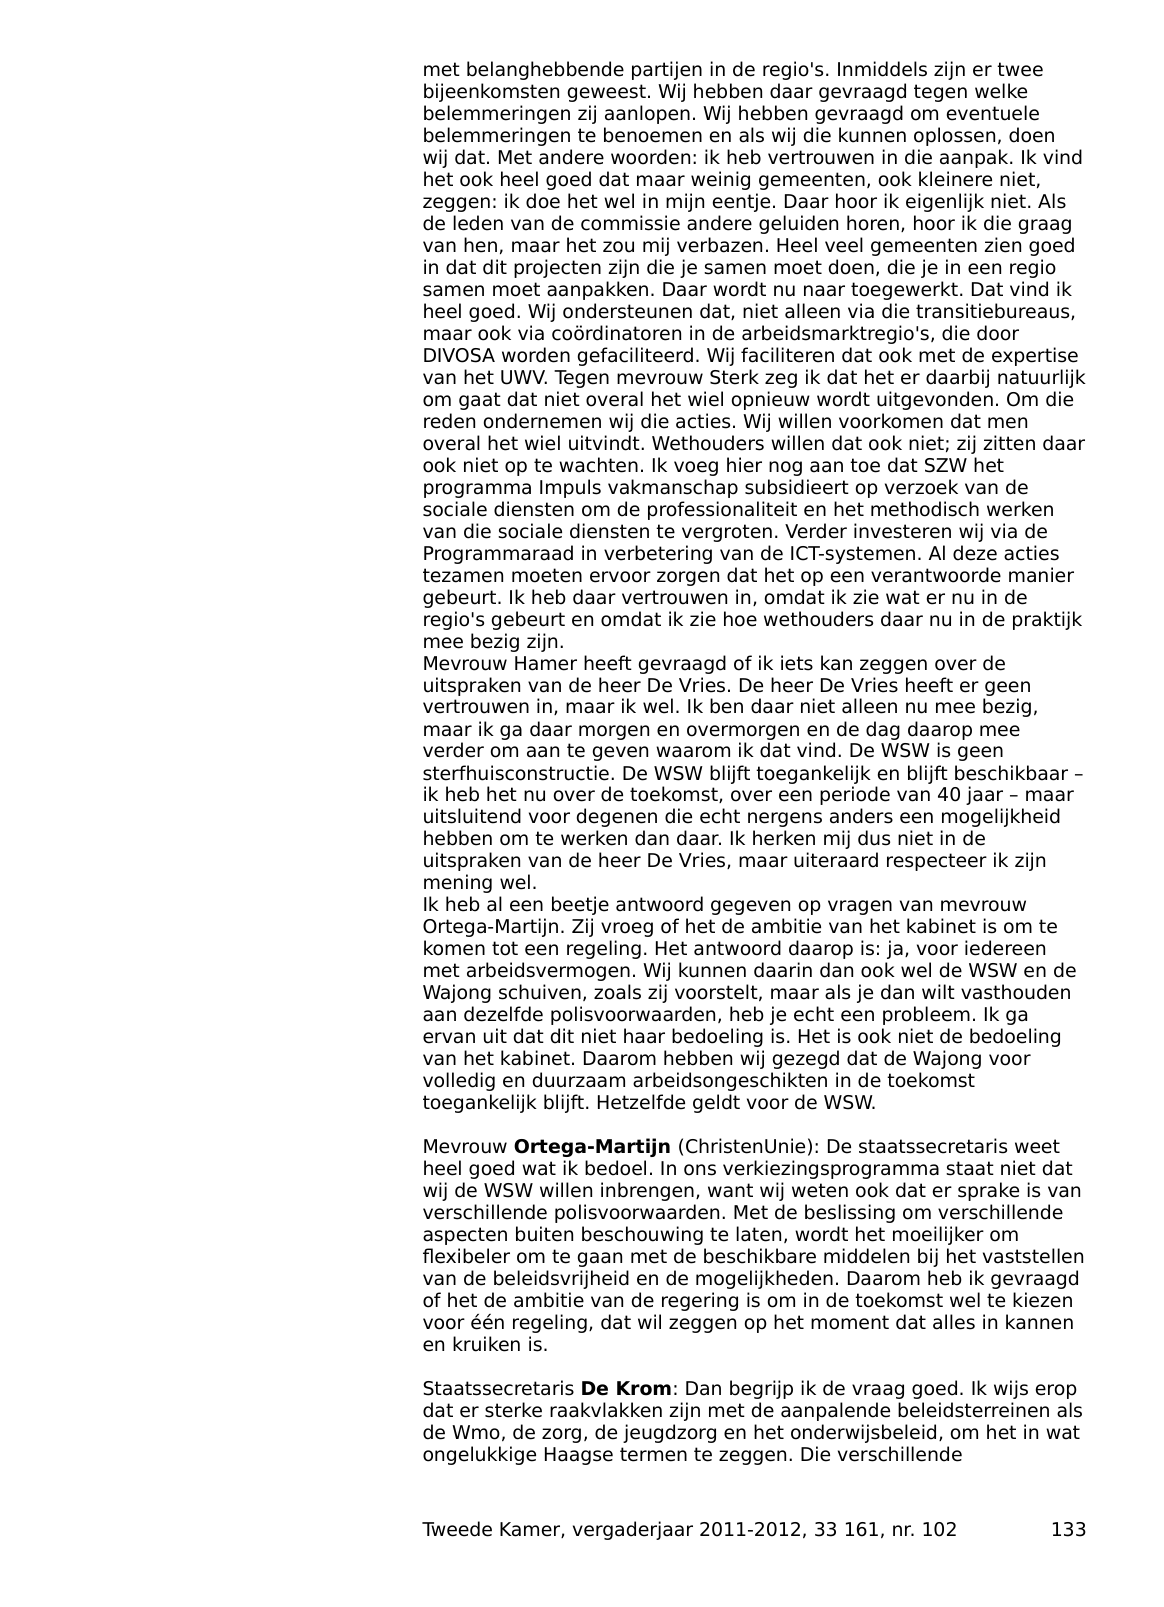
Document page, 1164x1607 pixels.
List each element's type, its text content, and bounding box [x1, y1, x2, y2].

text Mevrouw Hamer heeft gevraagd of ik iets kan zeggen over de uitspraken van de heer De Vries. De heer De Vries heeft er geen vertrouwen in, maar ik wel. Ik ben daar niet alleen nu mee bezig, maar ik ga daar morgen en overmorgen en de dag daarop mee verder om aan te geven waarom ik dat vind. De WSW is geen sterfhuisconstructie. De WSW blijft toegankelijk en blijft beschikbaar – ik heb het nu over de toekomst, over een periode van 40 jaar – maar uitsluitend voor degenen die echt nergens anders een mogelijkheid hebben om te werken dan daar. Ik herken mij dus niet in de uitspraken van de heer De Vries, maar uiteraard respecteer ik zijn mening wel. [422, 652, 1087, 894]
text Mevrouw Ortega-Martijn (ChristenUnie): De staatssecretaris weet heel goed wat ik bedoel. In ons verkiezingsprogramma staat niet dat wij de WSW willen inbrengen, want wij weten ook dat er sprake is van verschillende polisvoorwaarden. Met de beslissing om verschillende aspecten buiten beschouwing te laten, wordt het moeilijker om flexibeler om te gaan met de beschikbare middelen bij het vaststellen van de beleidsvrijheid en de mogelijkheden. Daarom heb ik gevraagd of het de ambitie van de regering is om in de toekomst wel te kiezen voor één regeling, dat wil zeggen op het moment dat alles in kannen en kruiken is. [422, 1136, 1087, 1356]
text Staatssecretaris De Krom: Dan begrijp ik de vraag goed. Ik wijs erop dat er sterke raakvlakken zijn met de aanpalende beleidsterreinen als de Wmo, de zorg, de jeugdzorg en het onderwijsbeleid, om het in wat ongelukkige Haagse termen te zeggen. Die verschillende [422, 1378, 1087, 1466]
text Ik heb al een beetje antwoord gegeven op vragen van mevrouw Ortega-Martijn. Zij vroeg of het de ambitie van het kabinet is om te komen tot een regeling. Het antwoord daarop is: ja, voor iedereen met arbeidsvermogen. Wij kunnen daarin dan ook wel de WSW en de Wajong schuiven, zoals zij voorstelt, maar als je dan wilt vasthouden aan dezelfde polisvoorwaarden, heb je echt een probleem. Ik ga ervan uit dat dit niet haar bedoeling is. Het is ook niet de bedoeling van het kabinet. Daarom hebben wij gezegd dat de Wajong voor volledig en duurzaam arbeidsongeschikten in de toekomst toegankelijk blijft. Hetzelfde geldt voor de WSW. [422, 894, 1087, 1114]
text met belanghebbende partijen in de regio's. Inmiddels zijn er twee bijeenkomsten geweest. Wij hebben daar gevraagd tegen welke belemmeringen zij aanlopen. Wij hebben gevraagd om eventuele belemmeringen te benoemen en als wij die kunnen oplossen, doen wij dat. Met andere woorden: ik heb vertrouwen in die aanpak. Ik vind het ook heel goed dat maar weinig gemeenten, ook kleinere niet, zeggen: ik doe het wel in mijn eentje. Daar hoor ik eigenlijk niet. Als de leden van de commissie andere geluiden horen, hoor ik die graag van hen, maar het zou mij verbazen. Heel veel gemeenten zien goed in dat dit projecten zijn die je samen moet doen, die je in een regio samen moet aanpakken. Daar wordt nu naar toegewerkt. Dat vind ik heel goed. Wij ondersteunen dat, niet alleen via die transitiebureaus, maar ook via coördinatoren in de arbeidsmarktregio's, die door DIVOSA worden gefaciliteerd. Wij faciliteren dat ook met de expertise van het UWV. Tegen mevrouw Sterk zeg ik dat het er daarbij natuurlijk om gaat dat niet overal het wiel opnieuw wordt uitgevonden. Om die reden ondernemen wij die acties. Wij willen voorkomen dat men overal het wiel uitvindt. Wethouders willen dat ook niet; zij zitten daar ook niet op te wachten. Ik voeg hier nog aan toe dat SZW het programma Impuls vakmanschap subsidieert op verzoek van de sociale diensten om de professionaliteit en het methodisch werken van die sociale diensten te vergroten. Verder investeren wij via de Programmaraad in verbetering van de ICT-systemen. Al deze acties tezamen moeten ervoor zorgen dat het op een verantwoorde manier gebeurt. Ik heb daar vertrouwen in, omdat ik zie wat er nu in de regio's gebeurt en omdat ik zie hoe wethouders daar nu in de praktijk mee bezig zijn. [422, 59, 1087, 652]
